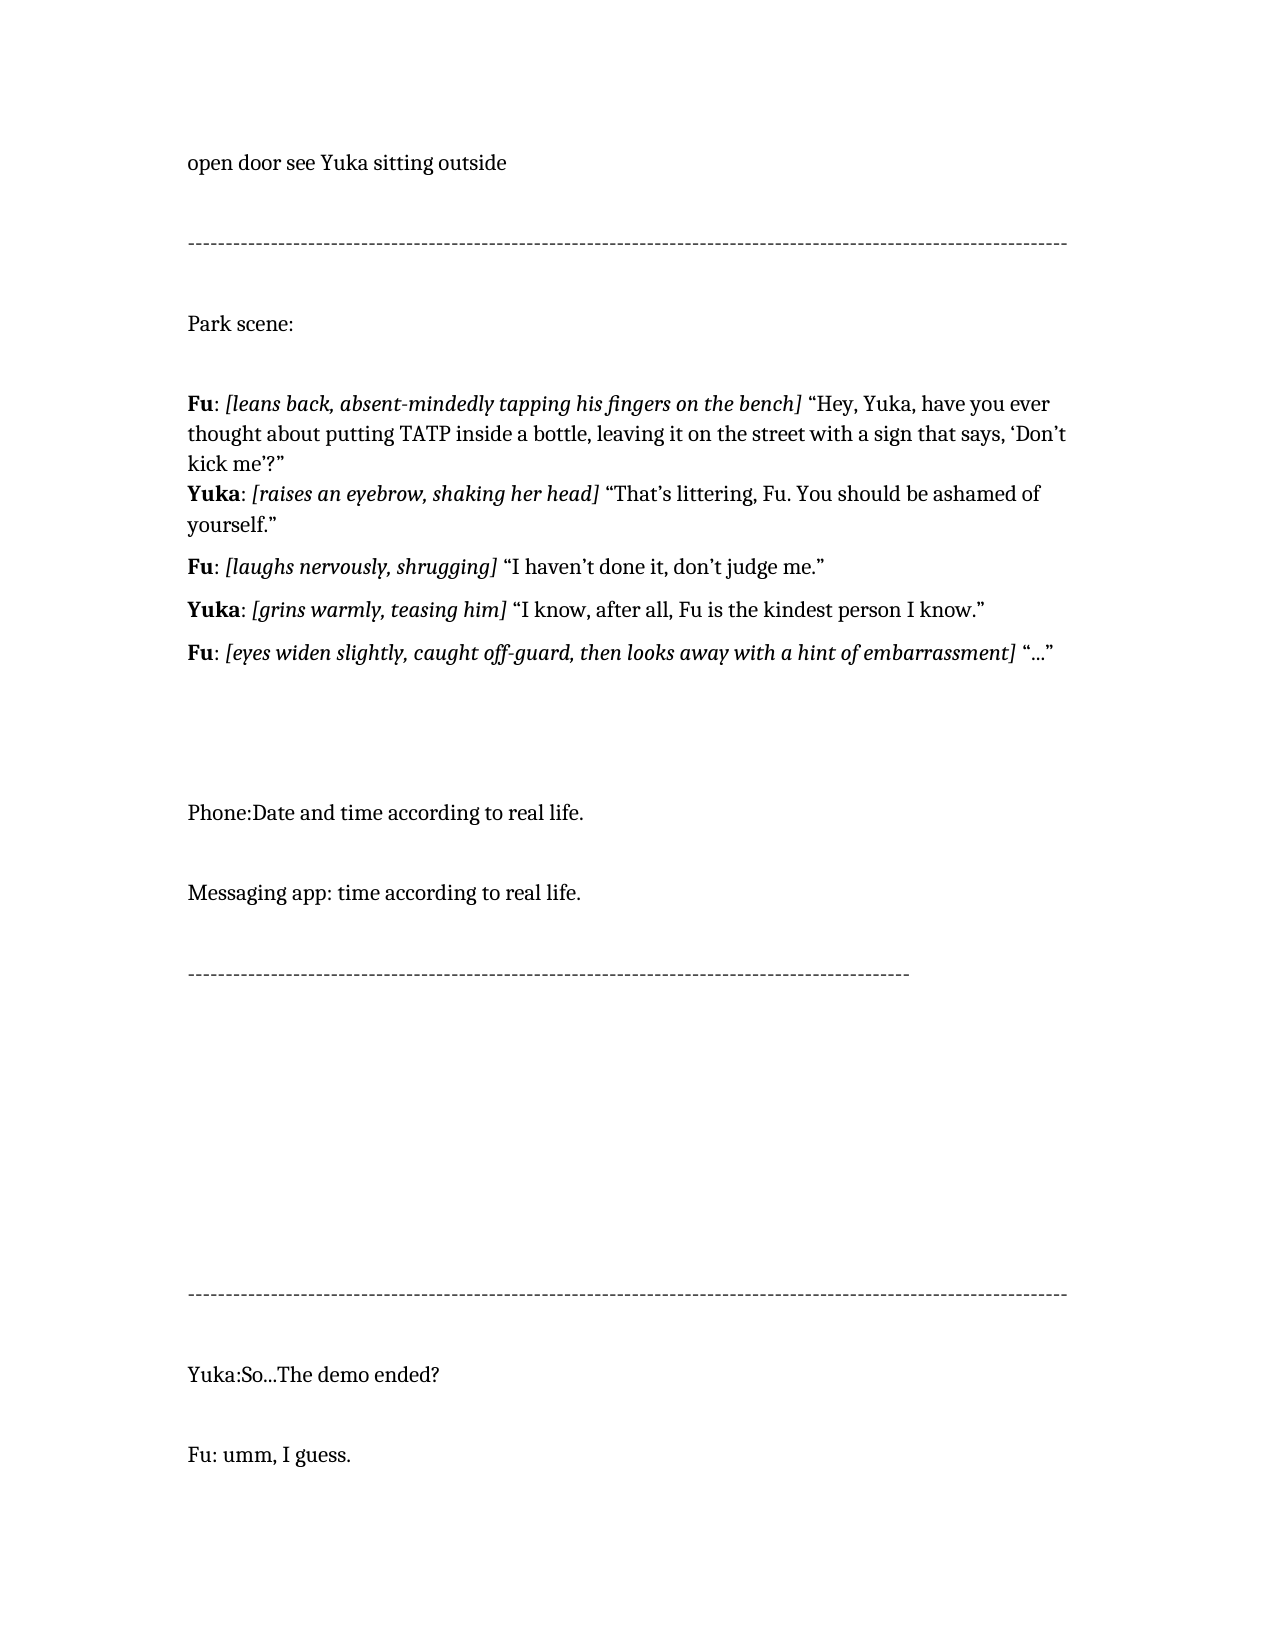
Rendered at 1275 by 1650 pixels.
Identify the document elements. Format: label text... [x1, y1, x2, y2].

text Park scene: [187, 310, 1087, 337]
text ------------------------------------------------------------------------------------------------ [187, 960, 1087, 987]
text Fu: [eyes widen slightly, caught off-guard, then looks away with a hint of embarrassment] “...” [187, 639, 1087, 666]
text --------------------------------------------------------------------------------------------------------------------- [187, 1281, 1087, 1308]
text Yuka: [raises an eyebrow, shaking her head] “That’s littering, Fu. You should be ashamed of yourself.” [187, 481, 1087, 538]
text Fu: [laughs nervously, shrugging] “I haven’t done it, don’t judge me.” [187, 554, 1087, 581]
text open door see Yuka sitting outside [187, 150, 1087, 176]
text Fu: umm, I guess. [187, 1442, 1087, 1468]
text --------------------------------------------------------------------------------------------------------------------- [187, 230, 1087, 257]
text Yuka: [grins warmly, teasing him] “I know, after all, Fu is the kindest person I know.” [187, 597, 1087, 623]
text Fu: [leans back, absent-mindedly tapping his fingers on the bench] “Hey, Yuka, have you ever thought about putting TATP inside a bottle, leaving it on the street with a sign that says, ‘Don’t kick me’?” [187, 391, 1087, 477]
text Yuka:So...The demo ended? [187, 1361, 1087, 1388]
text Phone:Date and time according to real life. [187, 800, 1087, 826]
text Messaging app: time according to real life. [187, 880, 1087, 907]
